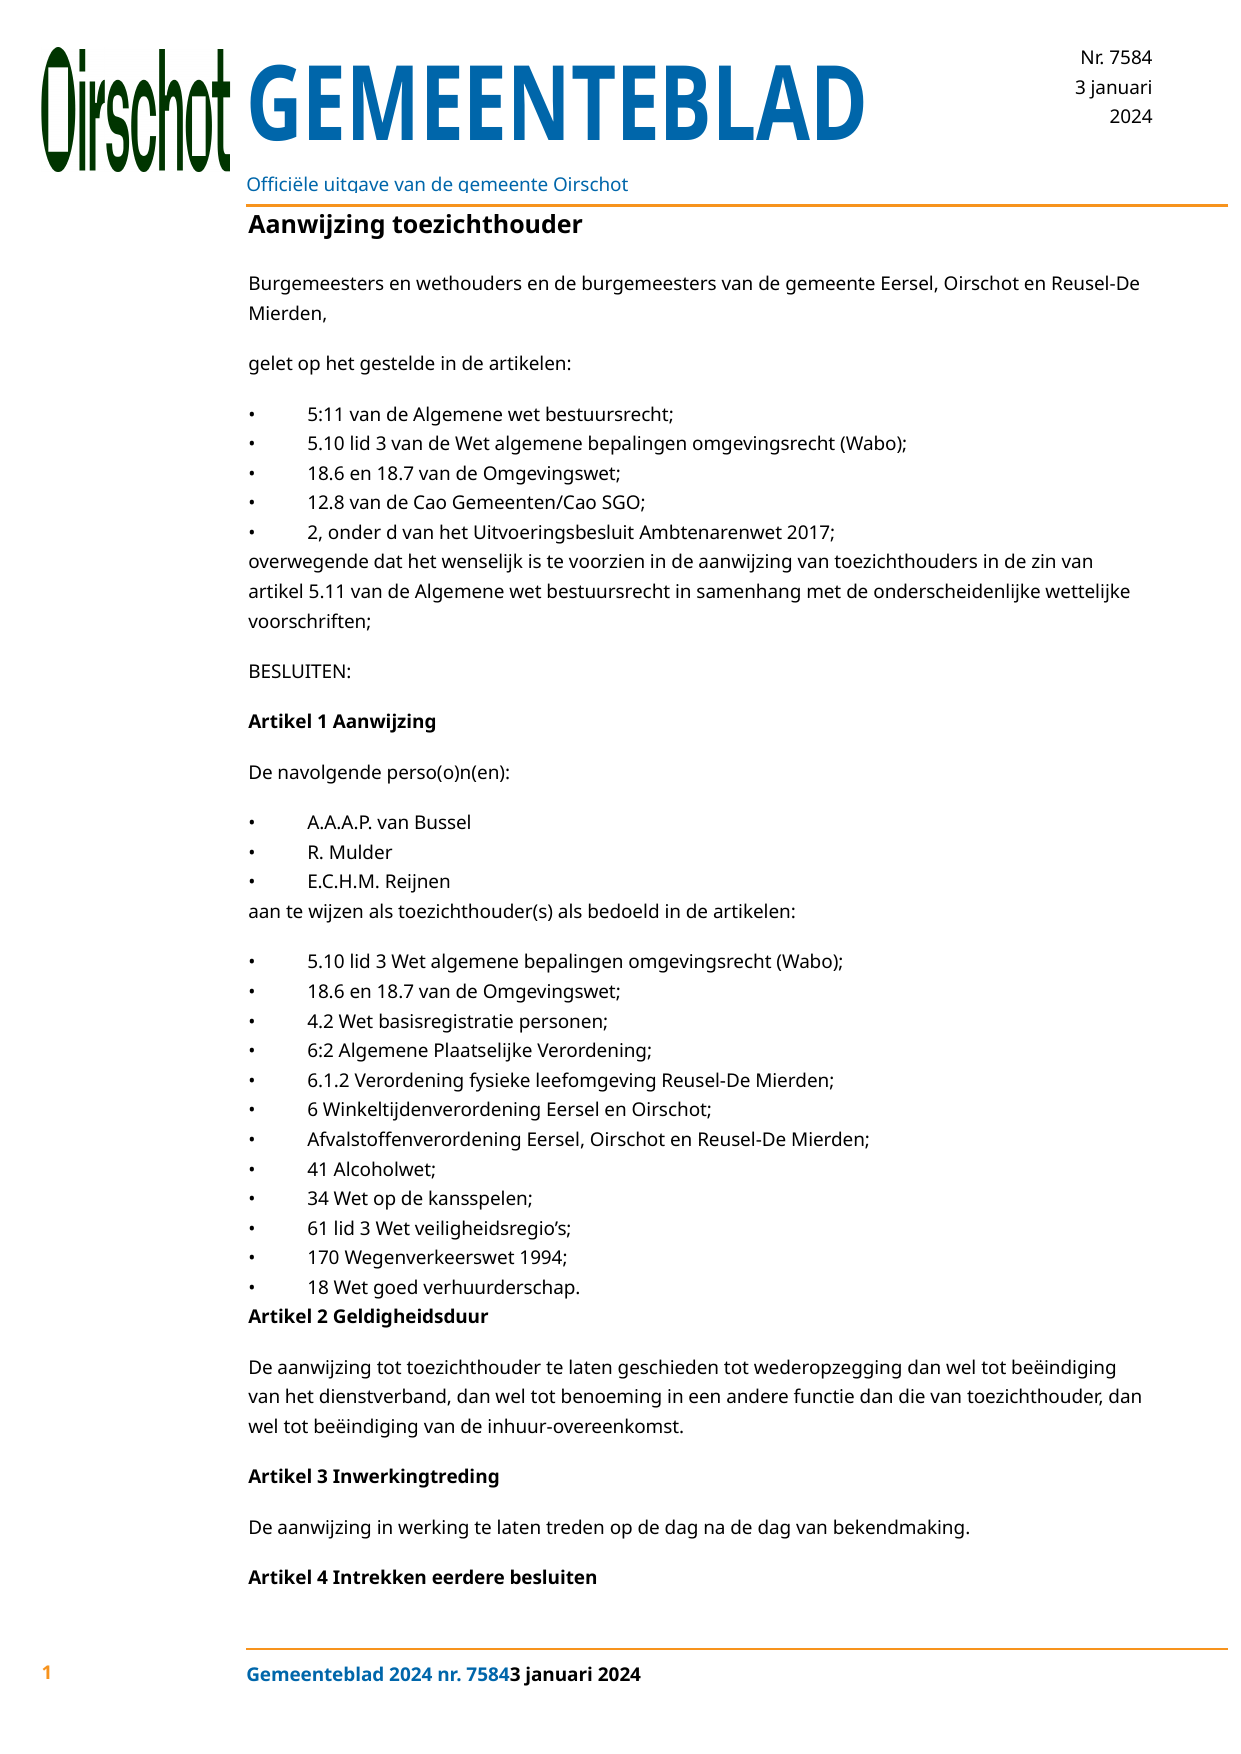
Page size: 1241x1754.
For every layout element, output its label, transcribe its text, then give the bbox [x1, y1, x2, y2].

list 2, onder d van het Uitvoeringsbesluit Ambtenarenwet 2017; [248, 519, 1152, 545]
text De navolgende perso(o)n(en): [248, 759, 1152, 785]
text Aanwijzing toezichthouder [248, 207, 1152, 241]
list Afvalstoffenverordening Eersel, Oirschot en Reusel-De Mierden; [248, 1126, 1152, 1152]
list 18.6 en 18.7 van de Omgevingswet; [248, 978, 1152, 1004]
list 6 Winkeltijdenverordening Eersel en Oirschot; [248, 1097, 1152, 1122]
list 41 Alcoholwet; [248, 1156, 1152, 1181]
list 170 Wegenverkeerswet 1994; [248, 1244, 1152, 1270]
list 34 Wet op de kansspelen; [248, 1185, 1152, 1211]
list 18.6 en 18.7 van de Omgevingswet; [248, 460, 1152, 486]
list R. Mulder [248, 839, 1152, 865]
list 12.8 van de Cao Gemeenten/Cao SGO; [248, 489, 1152, 515]
text aan te wijzen als toezichthouder(s) als bedoeld in de artikelen: [248, 898, 1152, 924]
list 5:11 van de Algemene wet bestuursrecht; [248, 401, 1152, 426]
text Burgemeesters en wethouders en de burgemeesters van de gemeente Eersel, Oirschot en Reusel-De Mierden, [248, 270, 1152, 326]
picture [41, 47, 231, 172]
text Artikel 2 Geldigheidsduur [248, 1304, 1152, 1329]
text Artikel 1 Aanwijzing [248, 709, 1152, 734]
text gelet op het gestelde in de artikelen: [248, 350, 1152, 376]
text BESLUITEN: [248, 658, 1152, 684]
list 18 Wet goed verhuurderschap. [248, 1274, 1152, 1300]
text De aanwijzing tot toezichthouder te laten geschieden tot wederopzegging dan wel tot beëindiging van het dienstverband, dan wel tot benoeming in een andere functie dan die van toezichthouder, dan wel tot beëindiging van de inhuur-overeenkomst. [248, 1354, 1152, 1439]
list 4.2 Wet basisregistratie personen; [248, 1008, 1152, 1033]
list 6:2 Algemene Plaatselijke Verordening; [248, 1037, 1152, 1063]
text De aanwijzing in werking te laten treden op de dag na de dag van bekendmaking. [248, 1514, 1152, 1540]
list 61 lid 3 Wet veiligheidsregio’s; [248, 1215, 1152, 1241]
list E.C.H.M. Reijnen [248, 869, 1152, 894]
text Artikel 4 Intrekken eerdere besluiten [248, 1564, 1152, 1590]
text overwegende dat het wenselijk is te voorzien in de aanwijzing van toezichthouders in de zin van artikel 5.11 van de Algemene wet bestuursrecht in samenhang met de onderscheidenlijke wettelijke voorschriften; [248, 549, 1152, 633]
list A.A.A.P. van Bussel [248, 809, 1152, 835]
list 5.10 lid 3 van de Wet algemene bepalingen omgevingsrecht (Wabo); [248, 430, 1152, 456]
list 6.1.2 Verordening fysieke leefomgeving Reusel-De Mierden; [248, 1067, 1152, 1093]
list 5.10 lid 3 Wet algemene bepalingen omgevingsrecht (Wabo); [248, 949, 1152, 974]
text Artikel 3 Inwerkingtreding [248, 1464, 1152, 1489]
